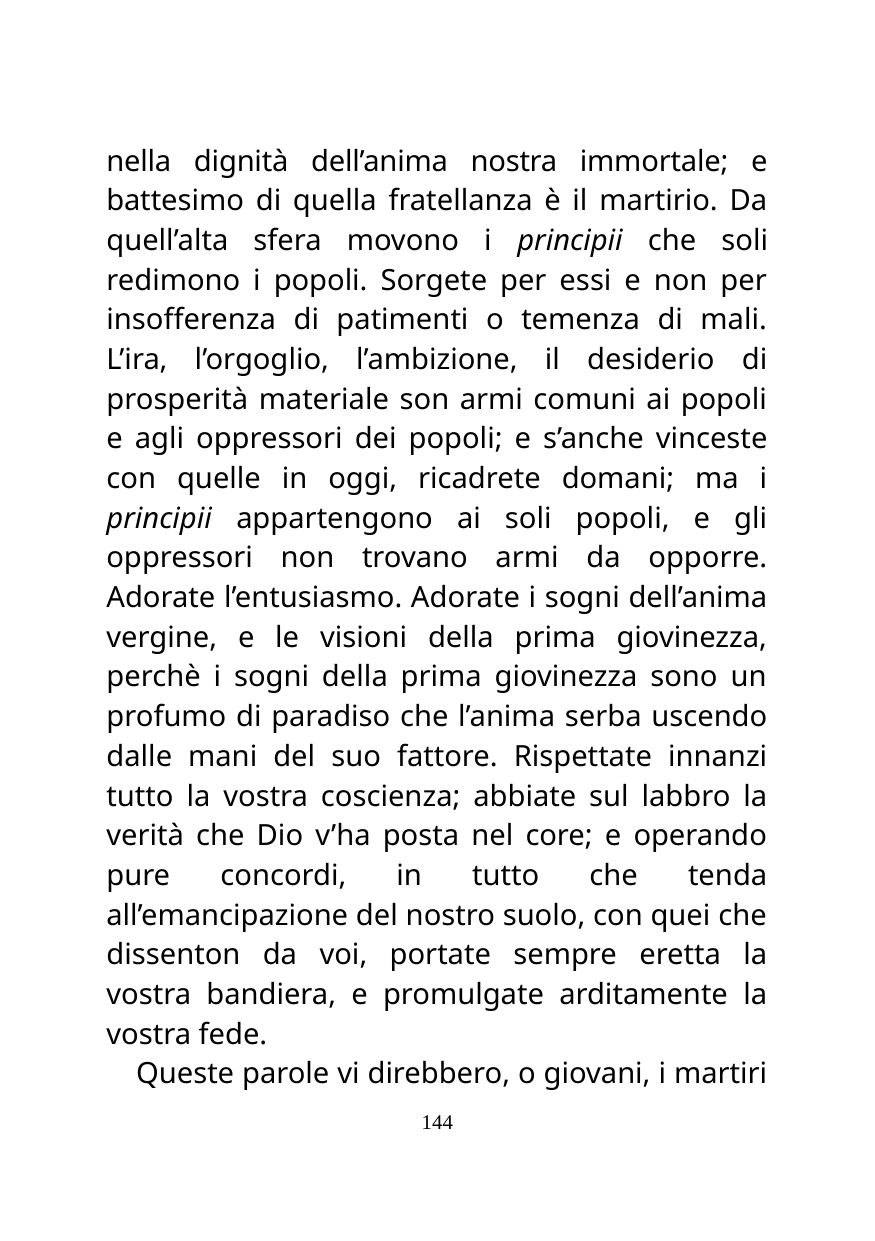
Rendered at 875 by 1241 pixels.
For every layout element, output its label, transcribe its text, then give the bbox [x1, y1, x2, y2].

text nella dignità dell’anima nostra immortale; e battesimo di quella fratellanza è il martirio. Da quell’alta sfera movono i principii che soli redimono i popoli. Sorgete per essi e non per insofferenza di patimenti o temenza di mali. L’ira, l’orgoglio, l’ambizione, il desiderio di prosperità materiale son armi comuni ai popoli e agli oppressori dei popoli; e s’anche vinceste con quelle in oggi, ricadrete domani; ma i principii appartengono ai soli popoli, e gli oppressori non trovano armi da opporre. Adorate l’entusiasmo. Adorate i sogni dell’anima vergine, e le visioni della prima giovinezza, perchè i sogni della prima giovinezza sono un profumo di paradiso che l’anima serba uscendo dalle mani del suo fattore. Rispettate innanzi tutto la vostra coscienza; abbiate sul labbro la verità che Dio v’ha posta nel core; e operando pure concordi, in tutto che tenda all’emancipazione del nostro suolo, con quei che dissenton da voi, portate sempre eretta la vostra bandiera, e promulgate arditamente la vostra fede. [106, 140, 768, 1053]
text Queste parole vi direbbero, o giovani, i martiri [106, 1053, 768, 1092]
